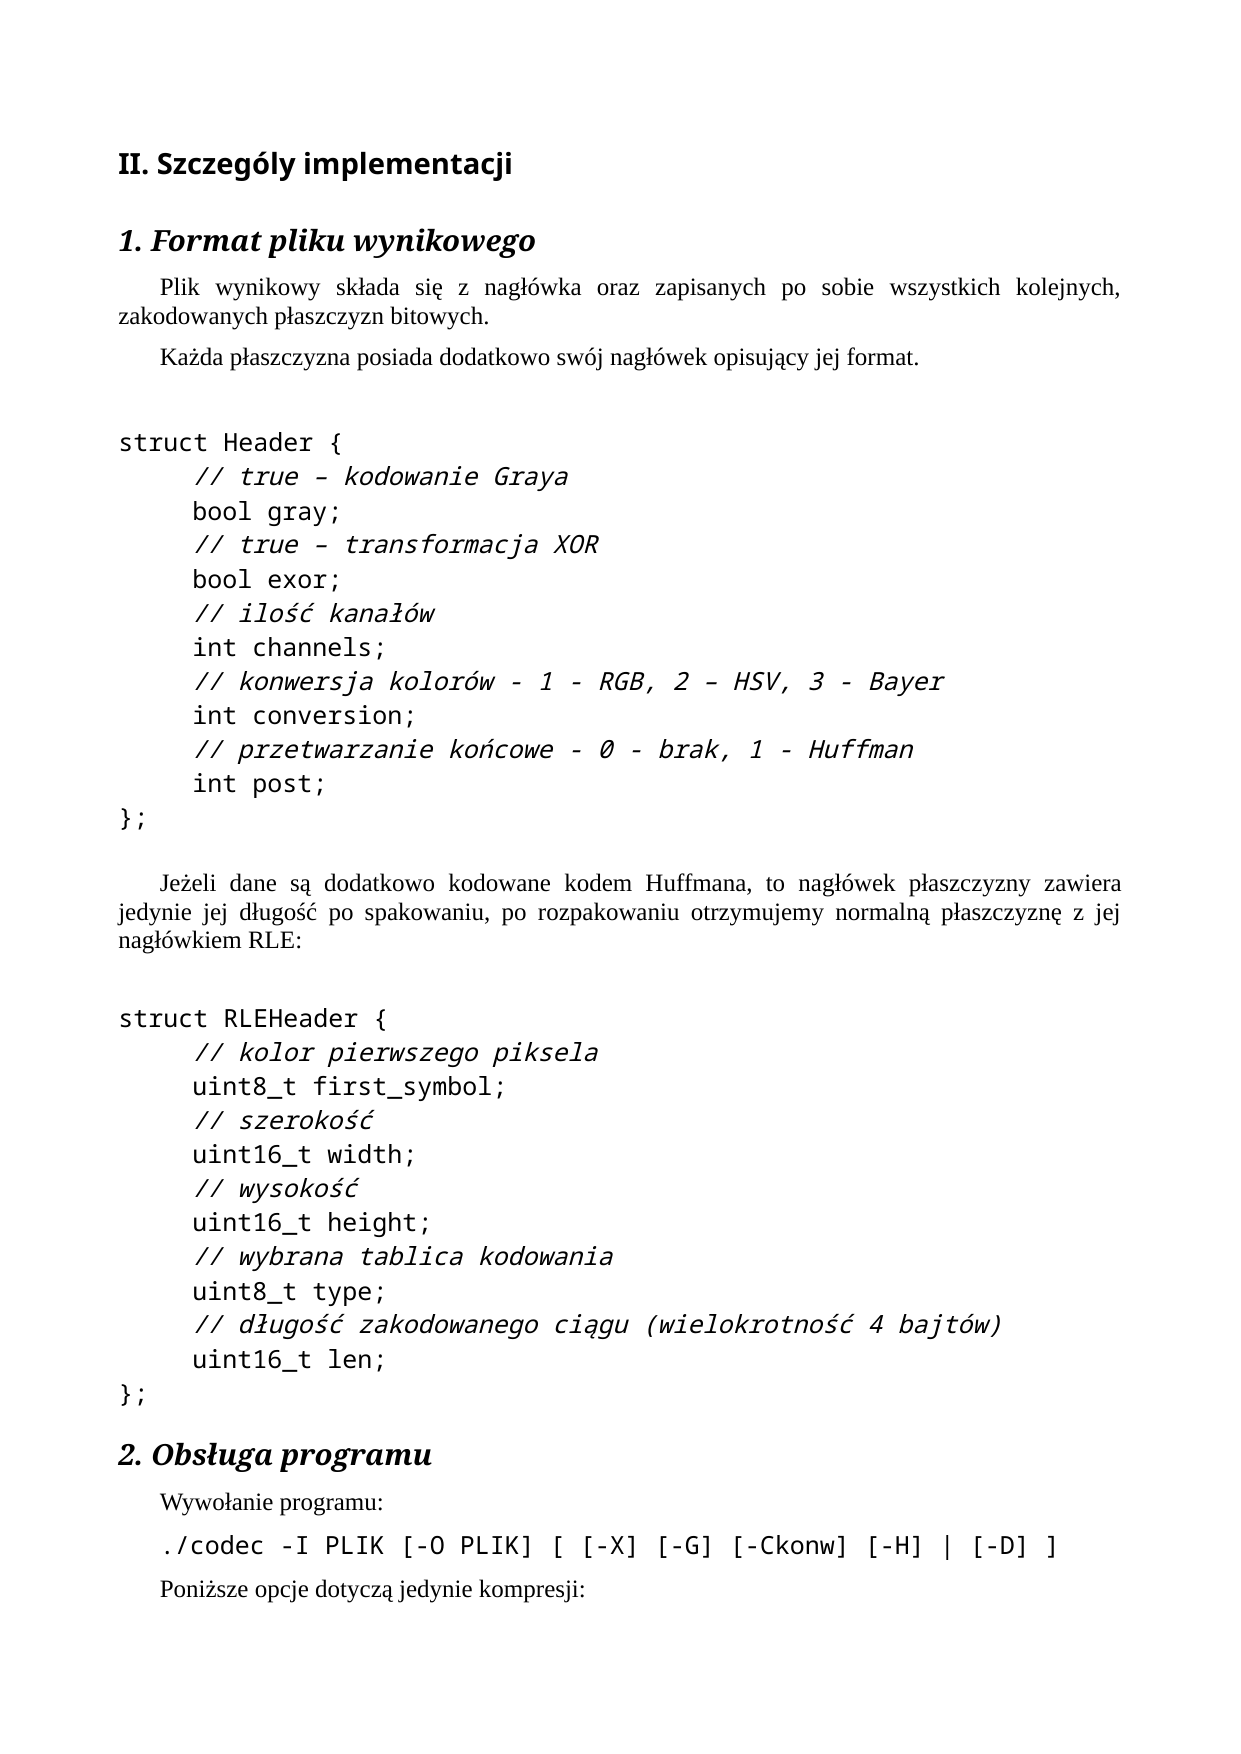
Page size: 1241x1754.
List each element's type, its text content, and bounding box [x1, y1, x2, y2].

text uint8_t first_symbol; [118, 1069, 1122, 1103]
text // szerokość [118, 1103, 1122, 1137]
text uint16_t width; [118, 1137, 1122, 1171]
text // ilość kanałów [118, 595, 1122, 629]
text // kolor pierwszego piksela [118, 1035, 1122, 1069]
text int conversion; [118, 697, 1122, 732]
text // długość zakodowanego ciągu (wielokrotność 4 bajtów) [118, 1307, 1122, 1341]
text // wysokość [118, 1171, 1122, 1205]
text Poniższe opcje dotyczą jedynie kompresji: [118, 1574, 1122, 1603]
text int channels; [118, 629, 1122, 663]
text }; [118, 1375, 1122, 1409]
text // true – transformacja XOR [118, 527, 1122, 561]
text Plik wynikowy składa się z nagłówka oraz zapisanych po sobie wszystkich kolejnych, zakodowanych płaszczyzn bitowych. [118, 272, 1122, 330]
text // wybrana tablica kodowania [118, 1239, 1122, 1273]
subtitle II. Szczególy implementacji [118, 143, 1122, 183]
text Wywołanie programu: [118, 1487, 1122, 1515]
text }; [118, 800, 1122, 834]
text bool gray; [118, 493, 1122, 527]
text Każda płaszczyzna posiada dodatkowo swój nagłówek opisujący jej format. [118, 342, 1122, 371]
subtitle 1. Format pliku wynikowego [118, 220, 1122, 260]
text bool exor; [118, 561, 1122, 595]
text Jeżeli dane są dodatkowo kodowane kodem Huffmana, to nagłówek płaszczyzny zawiera jedynie jej długość po spakowaniu, po rozpakowaniu otrzymujemy normalną płaszczyznę z jej nagłówkiem RLE: [118, 868, 1122, 954]
text uint8_t type; [118, 1273, 1122, 1307]
text struct RLEHeader { [118, 1001, 1122, 1035]
text // przetwarzanie końcowe - 0 - brak, 1 - Huffman [118, 732, 1122, 766]
subtitle 2. Obsługa programu [118, 1434, 1122, 1474]
text // true – kodowanie Graya [118, 459, 1122, 493]
text int post; [118, 766, 1122, 800]
text // konwersja kolorów - 1 - RGB, 2 – HSV, 3 - Bayer [118, 663, 1122, 697]
text uint16_t height; [118, 1205, 1122, 1239]
text uint16_t len; [118, 1341, 1122, 1375]
text ./codec -I PLIK [-O PLIK] [ [-X] [-G] [-Ckonw] [-H] | [-D] ] [118, 1528, 1122, 1562]
text struct Header { [118, 425, 1122, 459]
